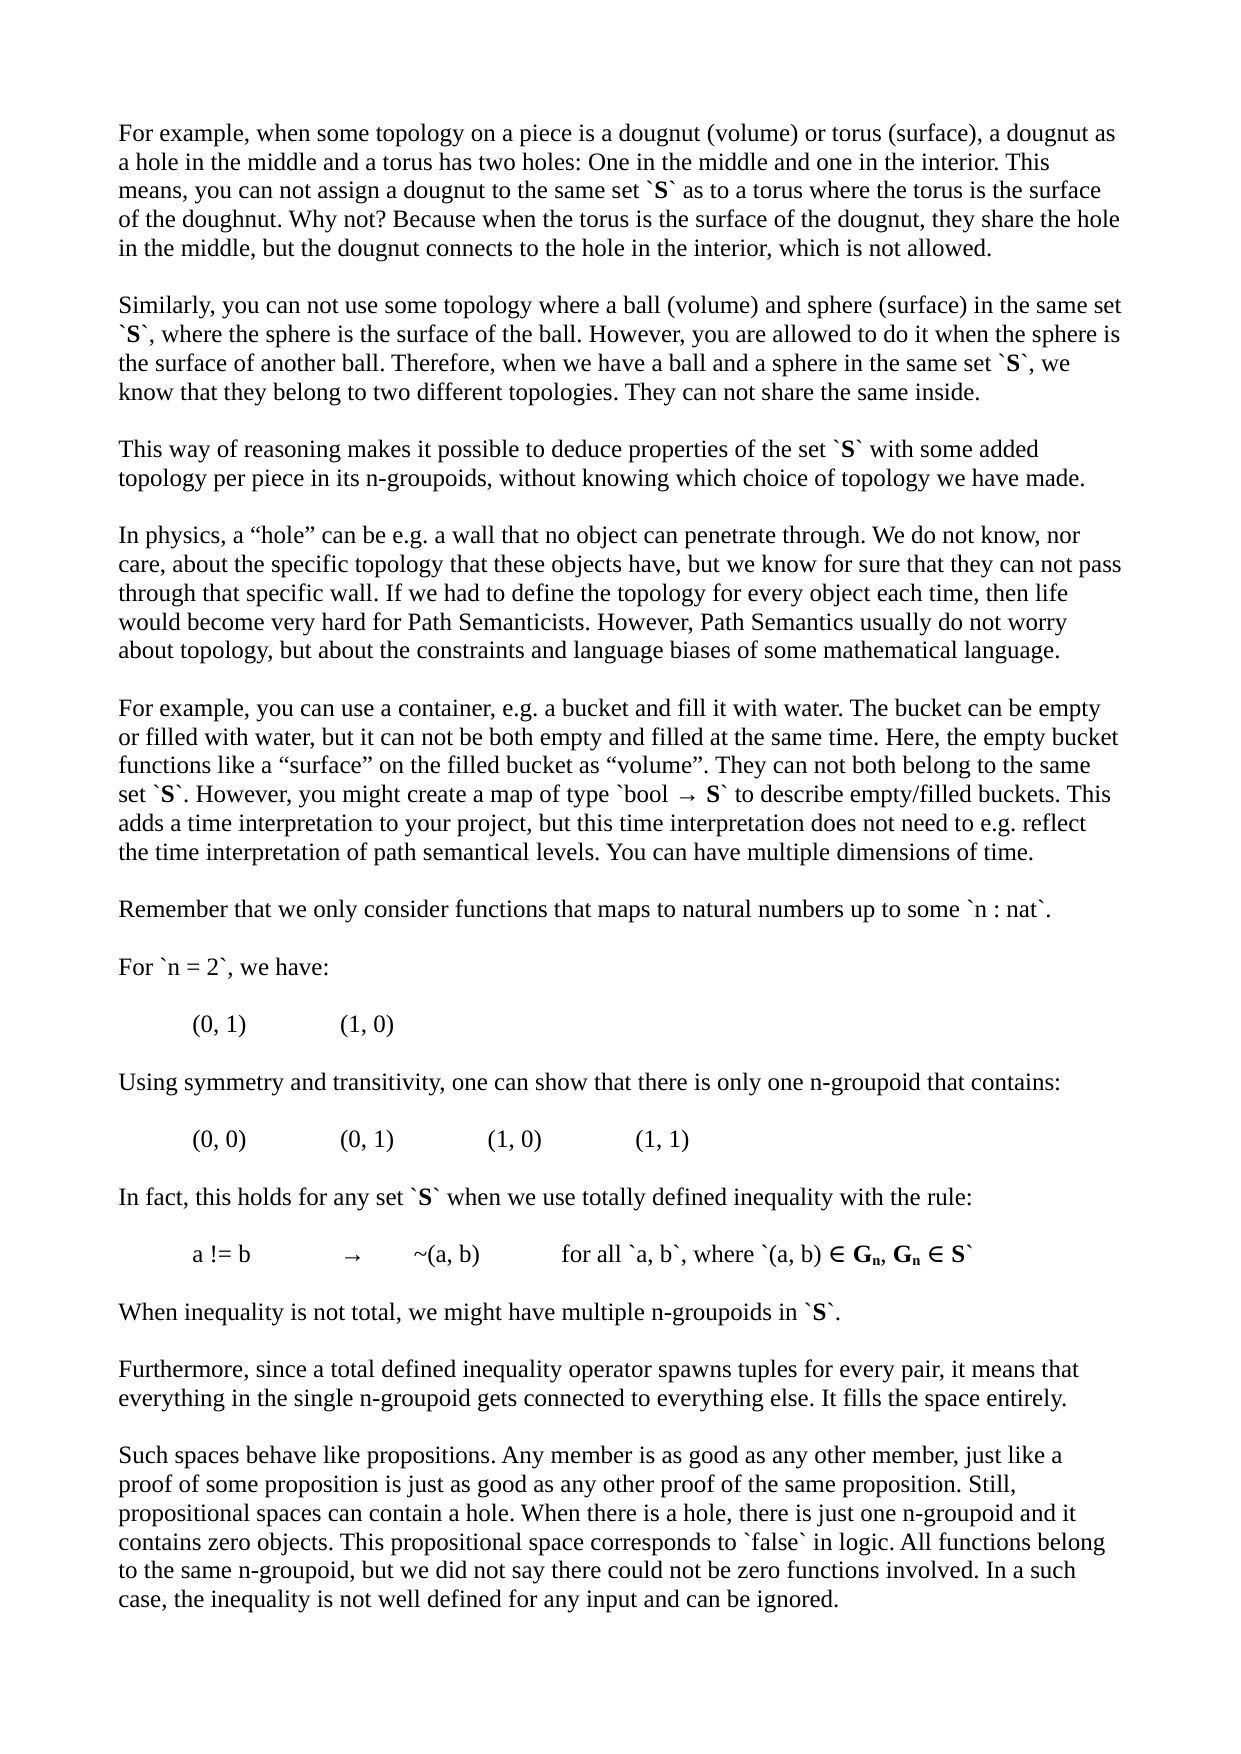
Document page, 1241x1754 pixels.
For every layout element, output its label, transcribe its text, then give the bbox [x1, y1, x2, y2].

text For example, when some topology on a piece is a dougnut (volume) or torus (surface), a dougnut as a hole in the middle and a torus has two holes: One in the middle and one in the interior. This means, you can not assign a dougnut to the same set `S` as to a torus where the torus is the surface of the doughnut. Why not? Because when the torus is the surface of the dougnut, they share the hole in the middle, but the dougnut connects to the hole in the interior, which is not allowed. [118, 118, 1122, 262]
text (0, 1) (1, 0) [118, 1009, 1122, 1038]
text Furthermore, since a total defined inequality operator spawns tuples for every pair, it means that everything in the single n-groupoid gets connected to everything else. It fills the space entirely. [118, 1354, 1122, 1412]
text For example, you can use a container, e.g. a bucket and fill it with water. The bucket can be empty or filled with water, but it can not be both empty and filled at the same time. Here, the empty bucket functions like a “surface” on the filled bucket as “volume”. They can not both belong to the same set `S`. However, you might create a map of type `bool → S` to describe empty/filled buckets. This adds a time interpretation to your project, but this time interpretation does not need to e.g. reflect the time interpretation of path semantical levels. You can have multiple dimensions of time. [118, 693, 1122, 866]
text Such spaces behave like propositions. Any member is as good as any other member, just like a proof of some proposition is just as good as any other proof of the same proposition. Still, propositional spaces can contain a hole. When there is a hole, there is just one n-groupoid and it contains zero objects. This propositional space corresponds to `false` in logic. All functions belong to the same n-groupoid, but we did not say there could not be zero functions involved. In a such case, the inequality is not well defined for any input and can be ignored. [118, 1441, 1122, 1613]
text Remember that we only consider functions that maps to natural numbers up to some `n : nat`. [118, 894, 1122, 923]
text This way of reasoning makes it possible to deduce properties of the set `S` with some added topology per piece in its n-groupoids, without knowing which choice of topology we have made. [118, 434, 1122, 492]
text For `n = 2`, we have: [118, 952, 1122, 981]
text (0, 0) (0, 1) (1, 0) (1, 1) [118, 1124, 1122, 1153]
text When inequality is not total, we might have multiple n-groupoids in `S`. [118, 1297, 1122, 1326]
text In fact, this holds for any set `S` when we use totally defined inequality with the rule: [118, 1182, 1122, 1211]
text In physics, a “hole” can be e.g. a wall that no object can penetrate through. We do not know, nor care, about the specific topology that these objects have, but we know for sure that they can not pass through that specific wall. If we had to define the topology for every object each time, then life would become very hard for Path Semanticists. However, Path Semantics usually do not worry about topology, but about the constraints and language biases of some mathematical language. [118, 521, 1122, 664]
text Similarly, you can not use some topology where a ball (volume) and sphere (surface) in the same set `S`, where the sphere is the surface of the ball. However, you are allowed to do it when the sphere is the surface of another ball. Therefore, when we have a ball and a sphere in the same set `S`, we know that they belong to two different topologies. They can not share the same inside. [118, 291, 1122, 406]
text Using symmetry and transitivity, one can show that there is only one n-groupoid that contains: [118, 1067, 1122, 1096]
text a != b → ~(a, b) for all `a, b`, where `(a, b) ∈ Gn, Gn ∈ S` [118, 1239, 1122, 1268]
